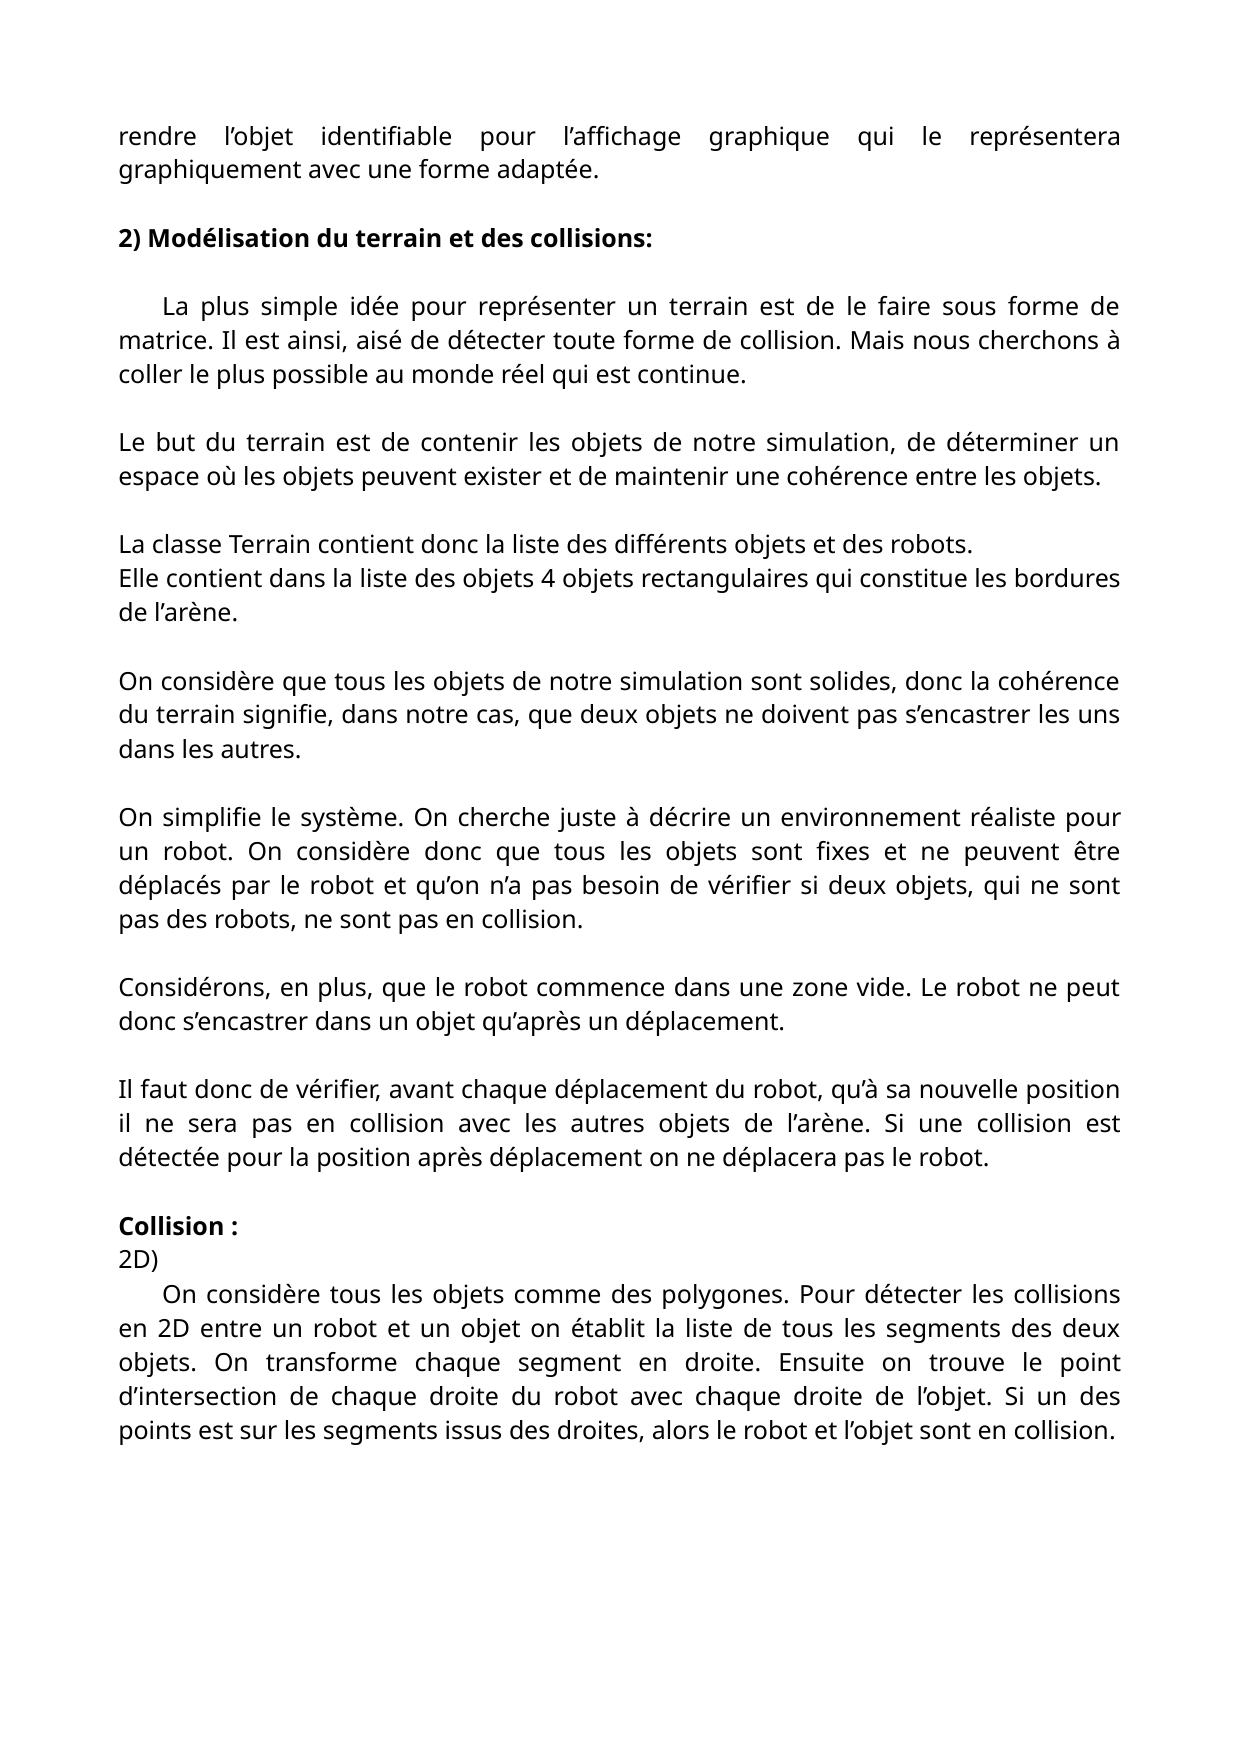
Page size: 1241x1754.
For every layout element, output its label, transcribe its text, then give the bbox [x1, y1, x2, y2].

text Considérons, en plus, que le robot commence dans une zone vide. Le robot ne peut donc s’encastrer dans un objet qu’après un déplacement. [118, 970, 1122, 1038]
text rendre l’objet identifiable pour l’affichage graphique qui le représentera graphiquement avec une forme adaptée. [118, 118, 1122, 186]
text Elle contient dans la liste des objets 4 objets rectangulaires qui constitue les bordures de l’arène. [118, 561, 1122, 629]
text Le but du terrain est de contenir les objets de notre simulation, de déterminer un espace où les objets peuvent exister et de maintenir une cohérence entre les objets. [118, 425, 1122, 493]
text On considère que tous les objets de notre simulation sont solides, donc la cohérence du terrain signifie, dans notre cas, que deux objets ne doivent pas s’encastrer les uns dans les autres. [118, 663, 1122, 765]
text Il faut donc de vérifier, avant chaque déplacement du robot, qu’à sa nouvelle position il ne sera pas en collision avec les autres objets de l’arène. Si une collision est détectée pour la position après déplacement on ne déplacera pas le robot. [118, 1072, 1122, 1174]
text La plus simple idée pour représenter un terrain est de le faire sous forme de matrice. Il est ainsi, aisé de détecter toute forme de collision. Mais nous cherchons à coller le plus possible au monde réel qui est continue. [118, 288, 1122, 391]
text On considère tous les objets comme des polygones. Pour détecter les collisions en 2D entre un robot et un objet on établit la liste de tous les segments des deux objets. On transforme chaque segment en droite. Ensuite on trouve le point d’intersection de chaque droite du robot avec chaque droite de l’objet. Si un des points est sur les segments issus des droites, alors le robot et l’objet sont en collision. [118, 1276, 1122, 1447]
text 2) Modélisation du terrain et des collisions: [118, 220, 1122, 254]
text 2D) [118, 1242, 1122, 1276]
text Collision : [118, 1208, 1122, 1242]
text La classe Terrain contient donc la liste des différents objets et des robots. [118, 527, 1122, 561]
text On simplifie le système. On cherche juste à décrire un environnement réaliste pour un robot. On considère donc que tous les objets sont fixes et ne peuvent être déplacés par le robot et qu’on n’a pas besoin de vérifier si deux objets, qui ne sont pas des robots, ne sont pas en collision. [118, 799, 1122, 936]
